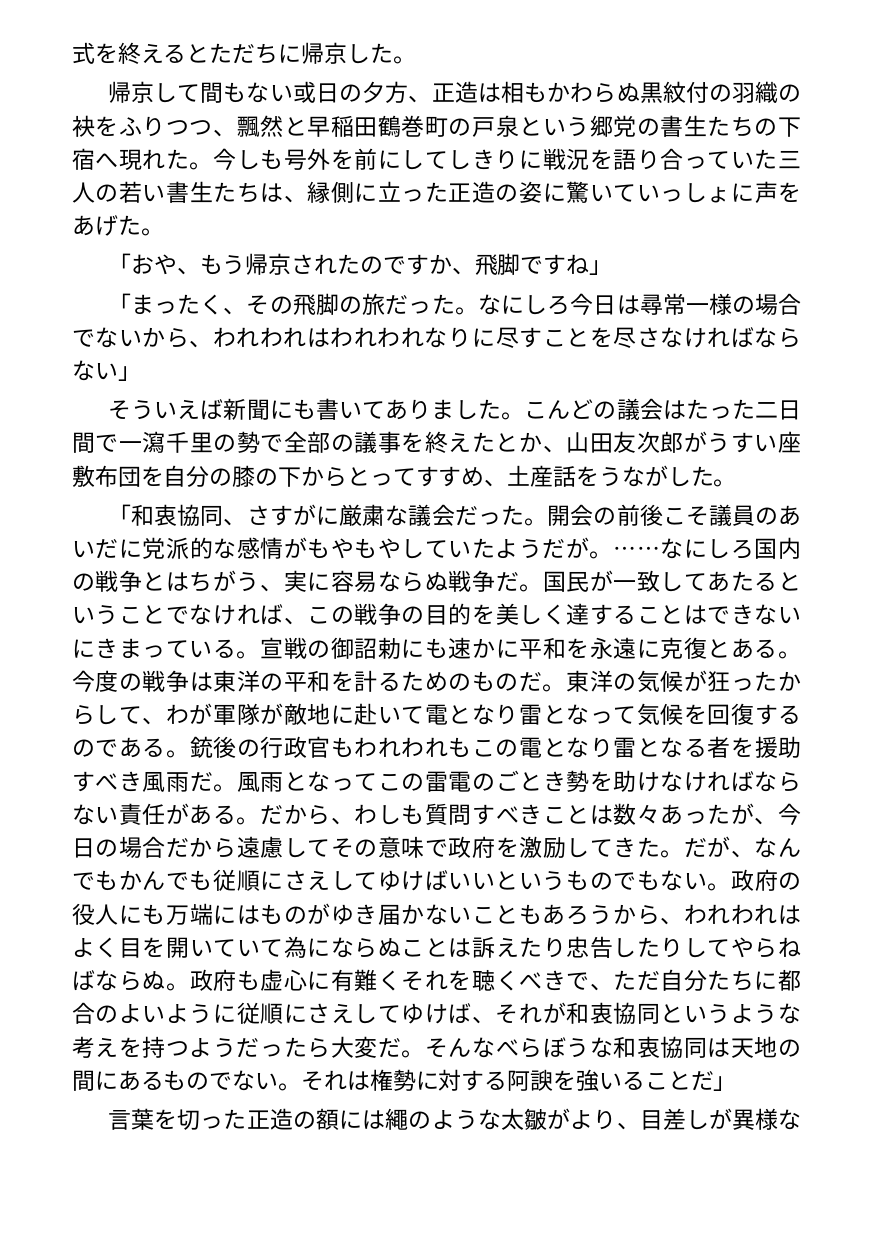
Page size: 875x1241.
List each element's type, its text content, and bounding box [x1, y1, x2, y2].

text 言葉を切った正造の額には繩のような太皺がより、目差しが異様な [72, 1102, 802, 1135]
text 「おや、もう帰京されたのですか、飛脚ですね」 [72, 247, 802, 281]
text 「まったく、その飛脚の旅だった。なにしろ今日は尋常一様の場合でないから、われわれはわれわれなりに尽すことを尽さなければならない」 [72, 286, 802, 386]
text そういえば新聞にも書いてありました。こんどの議会はたった二日間で一瀉千里の勢で全部の議事を終えたとか、山田友次郎がうすい座敷布団を自分の膝の下からとってすすめ、土産話をうながした。 [72, 392, 802, 492]
text 帰京して間もない或日の夕方、正造は相もかわらぬ黒紋付の羽織の袂をふりつつ、飄然と早稲田鶴巻町の戸泉という郷党の書生たちの下宿へ現れた。今しも号外を前にしてしきりに戦況を語り合っていた三人の若い書生たちは、縁側に立った正造の姿に驚いていっしょに声をあげた。 [72, 75, 802, 241]
text 「和衷協同、さすがに厳粛な議会だった。開会の前後こそ議員のあいだに党派的な感情がもやもやしていたようだが。……なにしろ国内の戦争とはちがう、実に容易ならぬ戦争だ。国民が一致してあたるということでなければ、この戦争の目的を美しく達することはできないにきまっている。宣戦の御詔勅にも速かに平和を永遠に克復とある。今度の戦争は東洋の平和を計るためのものだ。東洋の気候が狂ったからして、わが軍隊が敵地に赴いて電となり雷となって気候を回復するのである。銃後の行政官もわれわれもこの電となり雷となる者を援助すべき風雨だ。風雨となってこの雷電のごとき勢を助けなければならない責任がある。だから、わしも質問すべきことは数々あったが、今日の場合だから遠慮してその意味で政府を激励してきた。だが、なんでもかんでも従順にさえしてゆけばいいというものでもない。政府の役人にも万端にはものがゆき届かないこともあろうから、われわれはよく目を開いていて為にならぬことは訴えたり忠告したりしてやらねばならぬ。政府も虚心に有難くそれを聴くべきで、ただ自分たちに都合のよいように従順にさえしてゆけば、それが和衷協同というような考えを持つようだったら大変だ。そんなべらぼうな和衷協同は天地の間にあるものでない。それは権勢に対する阿諛を強いることだ」 [72, 498, 802, 1096]
text 式を終えるとただちに帰京した。 [72, 36, 802, 69]
